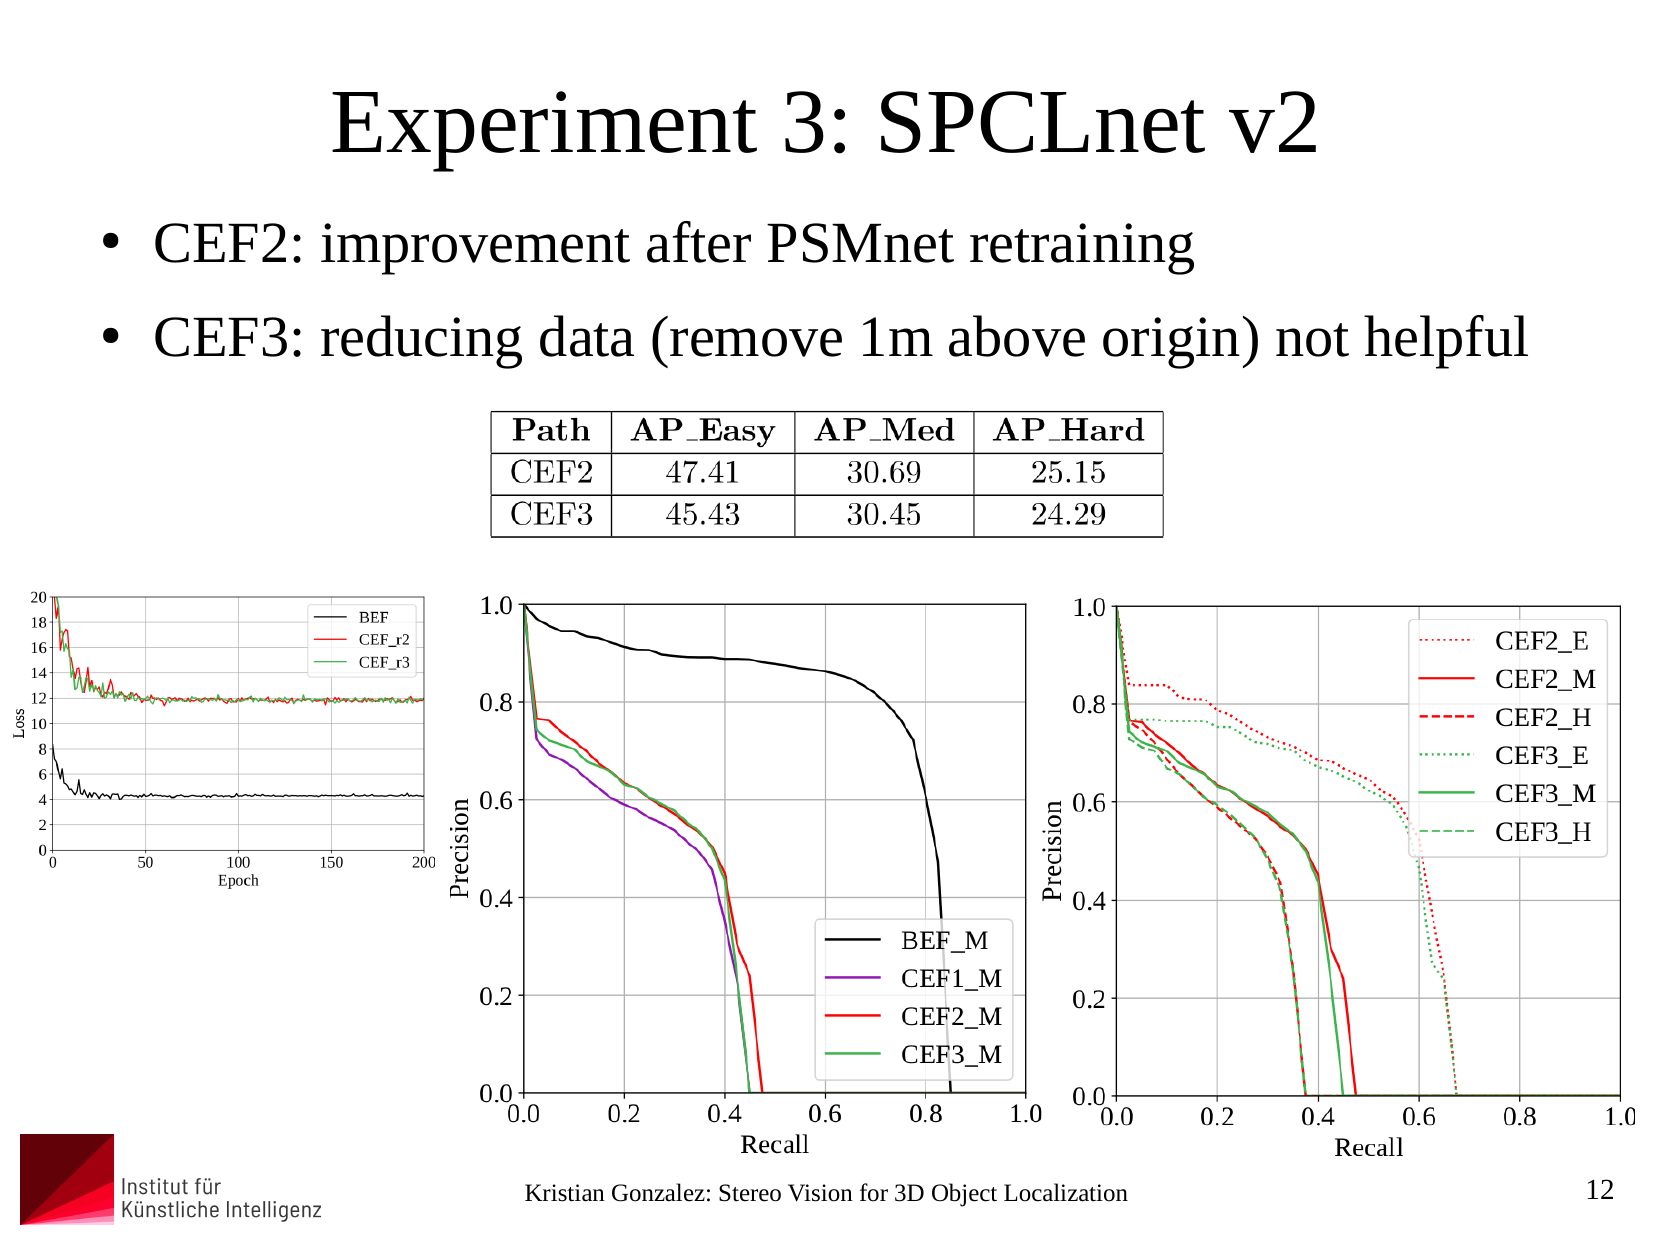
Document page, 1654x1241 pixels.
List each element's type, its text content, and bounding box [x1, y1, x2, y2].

picture [20, 1134, 321, 1225]
title Experiment 3: SPCLnet v2 [170, 53, 1483, 189]
picture [450, 583, 1636, 1156]
picture [11, 589, 436, 892]
list CEF2: improvement after PSMnet retraining CEF3: reducing data (remove 1m above origin) not helpful [82, 210, 1571, 1066]
picture [489, 405, 1165, 541]
